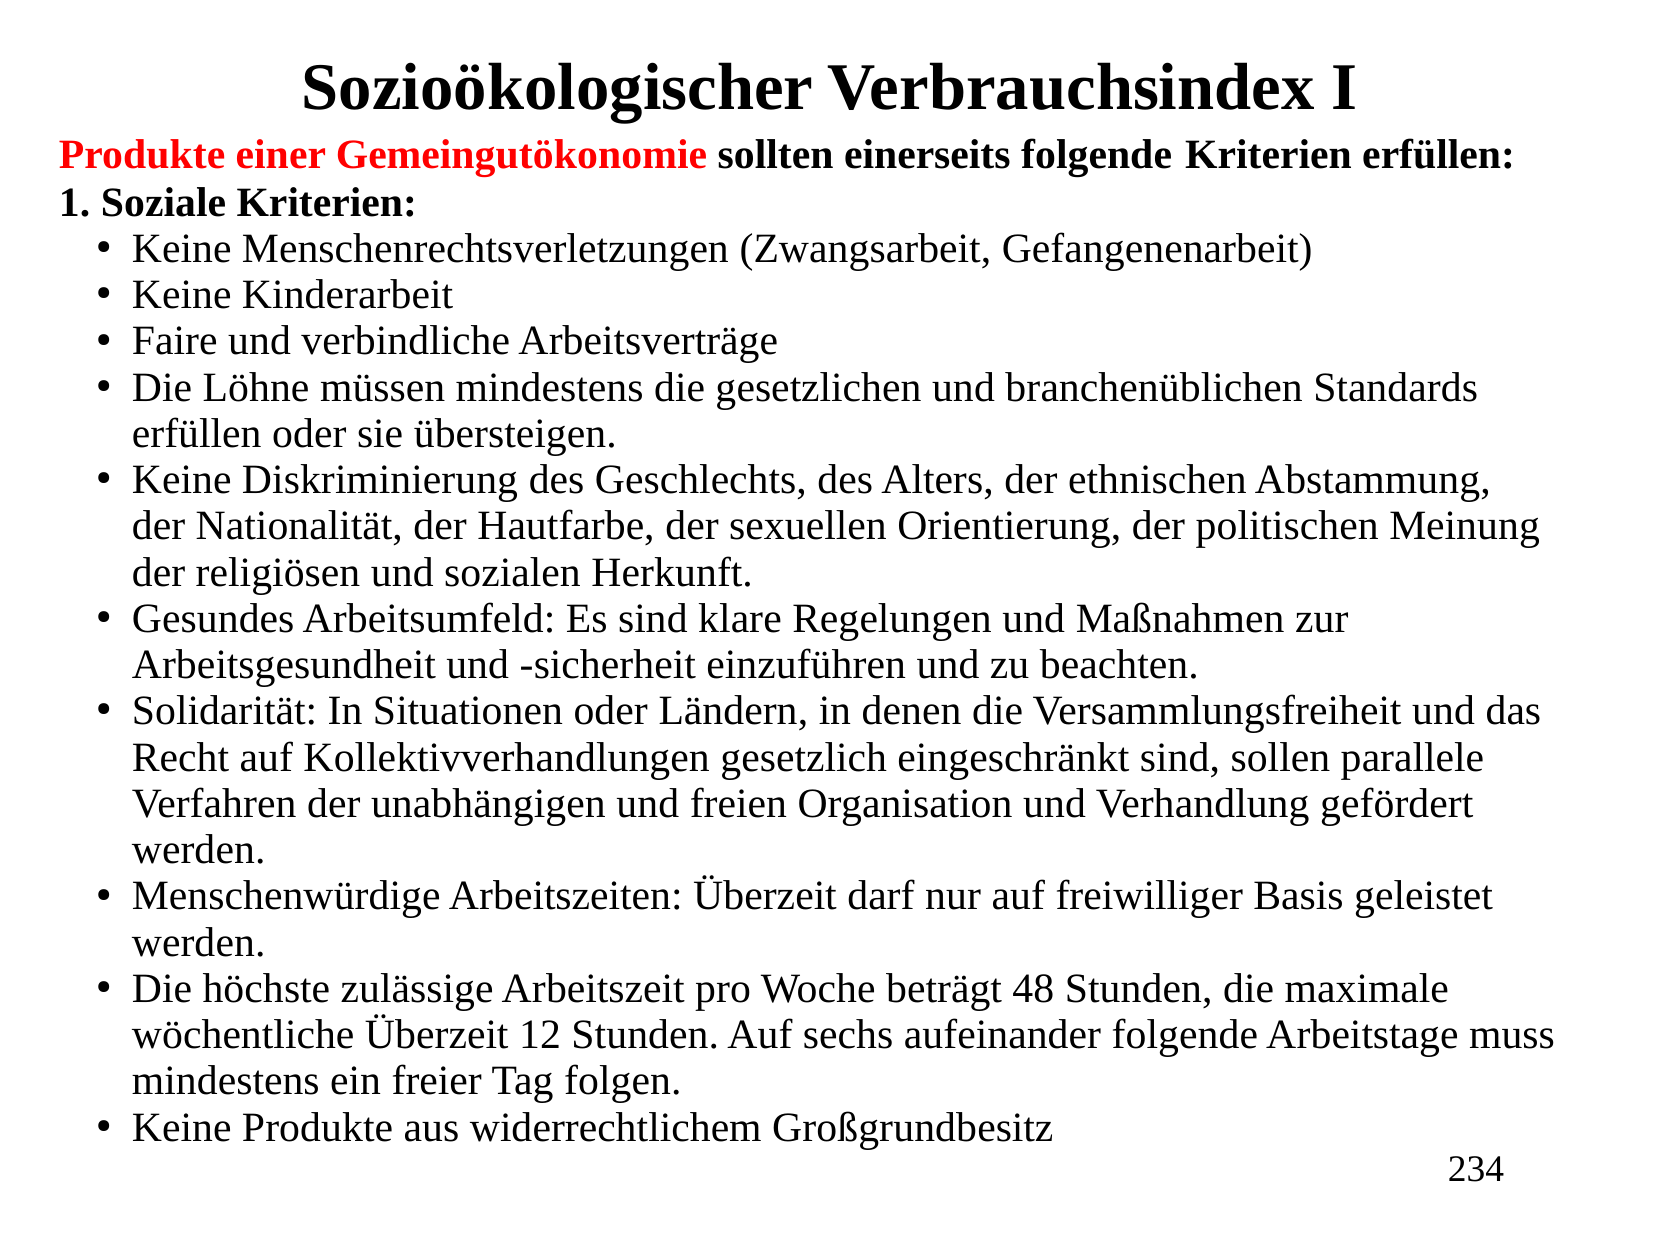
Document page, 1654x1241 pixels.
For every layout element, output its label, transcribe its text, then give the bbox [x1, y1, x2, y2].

text_box [1319, 1140, 1633, 1211]
text_box Sozioökologischer Verbrauchsindex I Produkte einer Gemeingutökonomie sollten einerseits folgende Kriterien erfüllen: 1. Soziale Kriterien: Keine Menschenrechtsverletzungen (Zwangsarbeit, Gefangenenarbeit) Keine Kinderarbeit Faire und verbindliche Arbeitsverträge Die Löhne müssen mindestens die gesetzlichen und branchenüblichen Standards erfüllen oder sie übersteigen. Keine Diskriminierung des Geschlechts, des Alters, der ethnischen Abstammung, der Nationalität, der Hautfarbe, der sexuellen Orientierung, der politischen Meinung der religiösen und sozialen Herkunft. Gesundes Arbeitsumfeld: Es sind klare Regelungen und Maßnahmen zur Arbeitsgesundheit und -sicherheit einzuführen und zu beachten. Solidarität: In Situationen oder Ländern, in denen die Versammlungsfreiheit und das Recht auf Kollektivverhandlungen gesetzlich eingeschränkt sind, sollen parallele Verfahren der unabhängigen und freien Organisation und Verhandlung gefördert werden. Menschenwürdige Arbeitszeiten: Überzeit darf nur auf freiwilliger Basis geleistet werden. Die höchste zulässige Arbeitszeit pro Woche beträgt 48 Stunden, die maximale wöchentliche Überzeit 12 Stunden. Auf sechs aufeinander folgende Arbeitstage muss mindestens ein freier Tag folgen. Keine Produkte aus widerrechtlichem Großgrundbesitz [44, 42, 1617, 1211]
